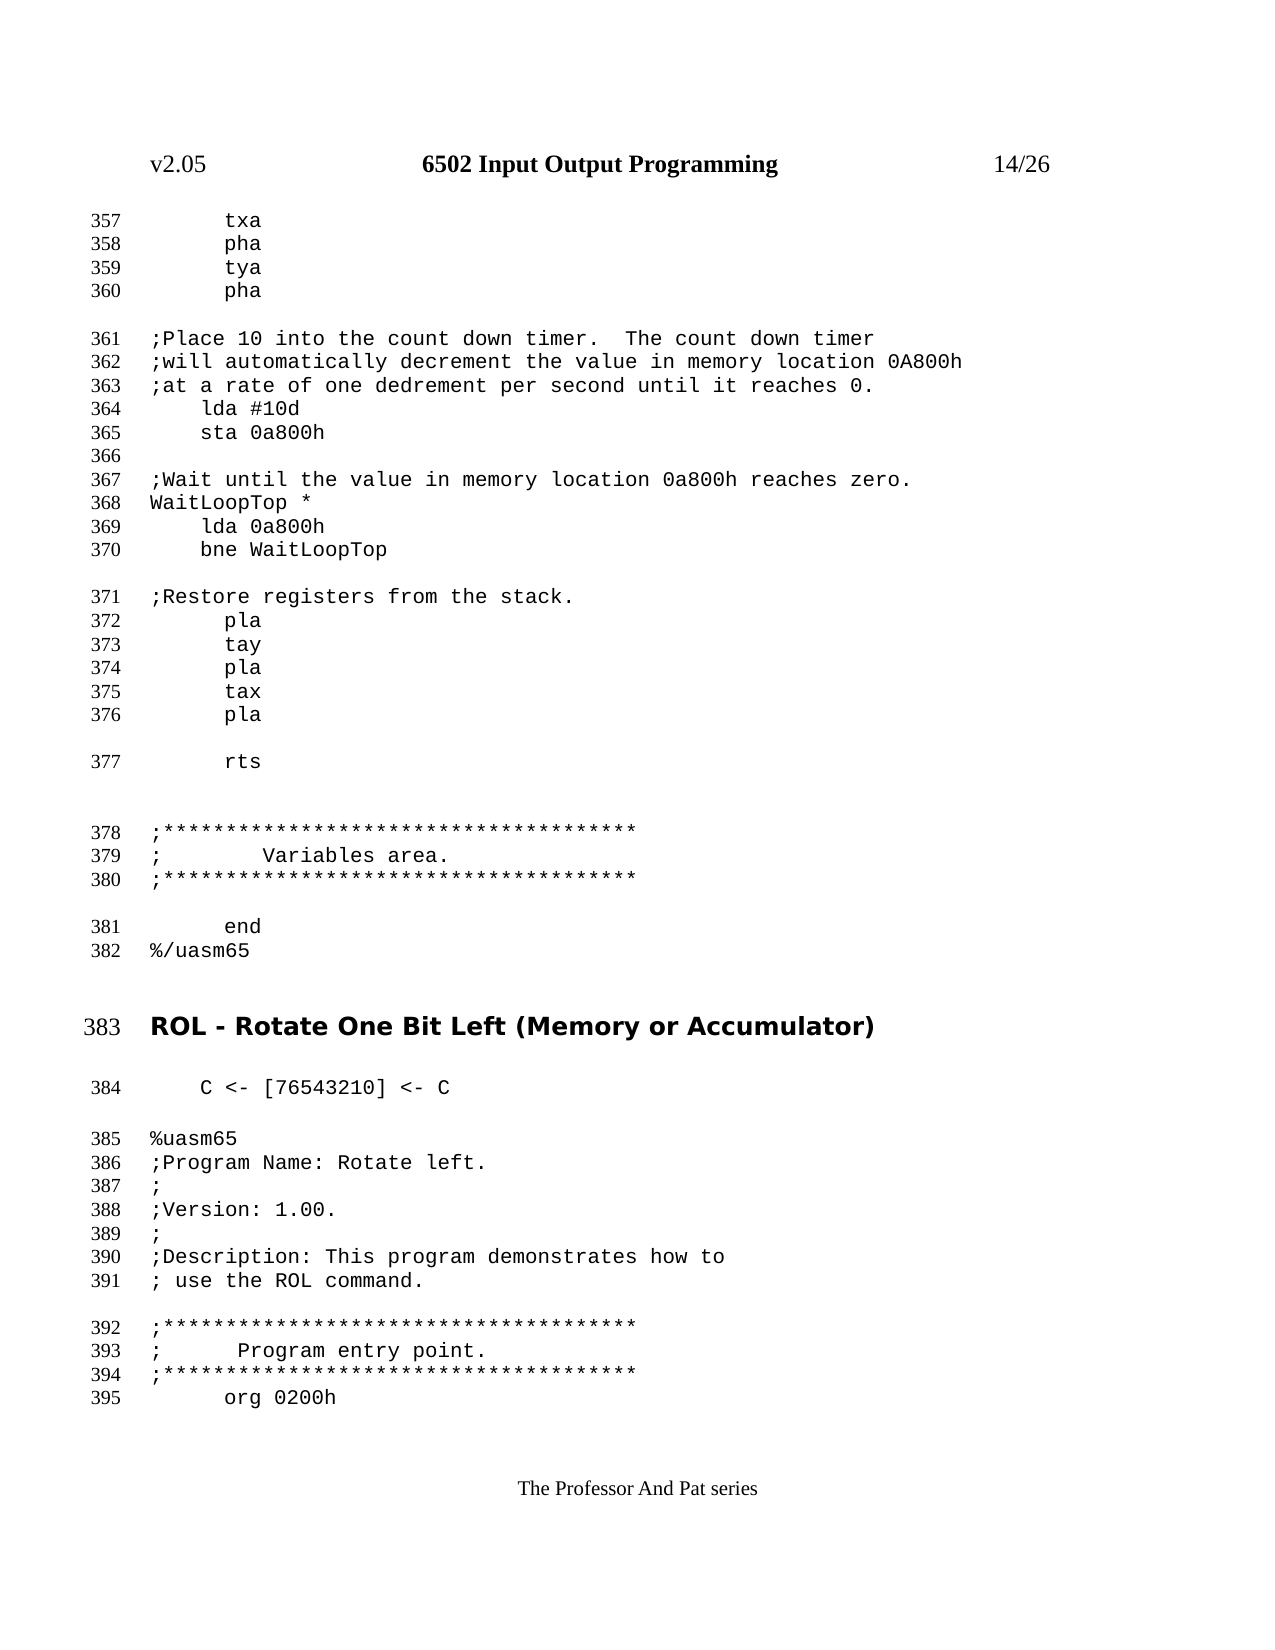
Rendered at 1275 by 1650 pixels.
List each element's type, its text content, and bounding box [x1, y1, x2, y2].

text C <- [76543210] <- C [150, 1077, 1125, 1101]
subtitle ROL - Rotate One Bit Left (Memory or Accumulator) [150, 1012, 1125, 1041]
text %uasm65 [150, 1128, 1125, 1152]
text ;Description: This program demonstrates how to [150, 1246, 1125, 1270]
text ; Variables area. [150, 846, 1125, 869]
text pla [150, 657, 1125, 681]
text end [150, 916, 1125, 940]
text %/uasm65 [150, 940, 1125, 963]
text ;************************************** [150, 1364, 1125, 1387]
text ;will automatically decrement the value in memory location 0A800h [150, 351, 1125, 375]
text ; [150, 1223, 1125, 1246]
text tax [150, 681, 1125, 704]
text tay [150, 634, 1125, 657]
text ;************************************** [150, 1317, 1125, 1340]
text ;Restore registers from the stack. [150, 587, 1125, 610]
text ;Place 10 into the count down timer. The count down timer [150, 328, 1125, 351]
text org 0200h [150, 1387, 1125, 1411]
text pla [150, 704, 1125, 728]
text ;************************************** [150, 822, 1125, 846]
text lda 0a800h [150, 516, 1125, 539]
text ; [150, 1176, 1125, 1199]
text ; use the ROL command. [150, 1270, 1125, 1293]
text ;Wait until the value in memory location 0a800h reaches zero. [150, 469, 1125, 492]
text rts [150, 751, 1125, 775]
text ;Program Name: Rotate left. [150, 1152, 1125, 1176]
text pha [150, 281, 1125, 304]
text ;************************************** [150, 869, 1125, 893]
text lda #10d [150, 398, 1125, 422]
text sta 0a800h [150, 422, 1125, 445]
text ;at a rate of one dedrement per second until it reaches 0. [150, 375, 1125, 398]
text bne WaitLoopTop [150, 539, 1125, 563]
text ; Program entry point. [150, 1340, 1125, 1364]
text WaitLoopTop * [150, 492, 1125, 516]
text pla [150, 610, 1125, 634]
text tya [150, 257, 1125, 281]
text txa [150, 210, 1125, 233]
text pha [150, 233, 1125, 257]
text ;Version: 1.00. [150, 1199, 1125, 1223]
